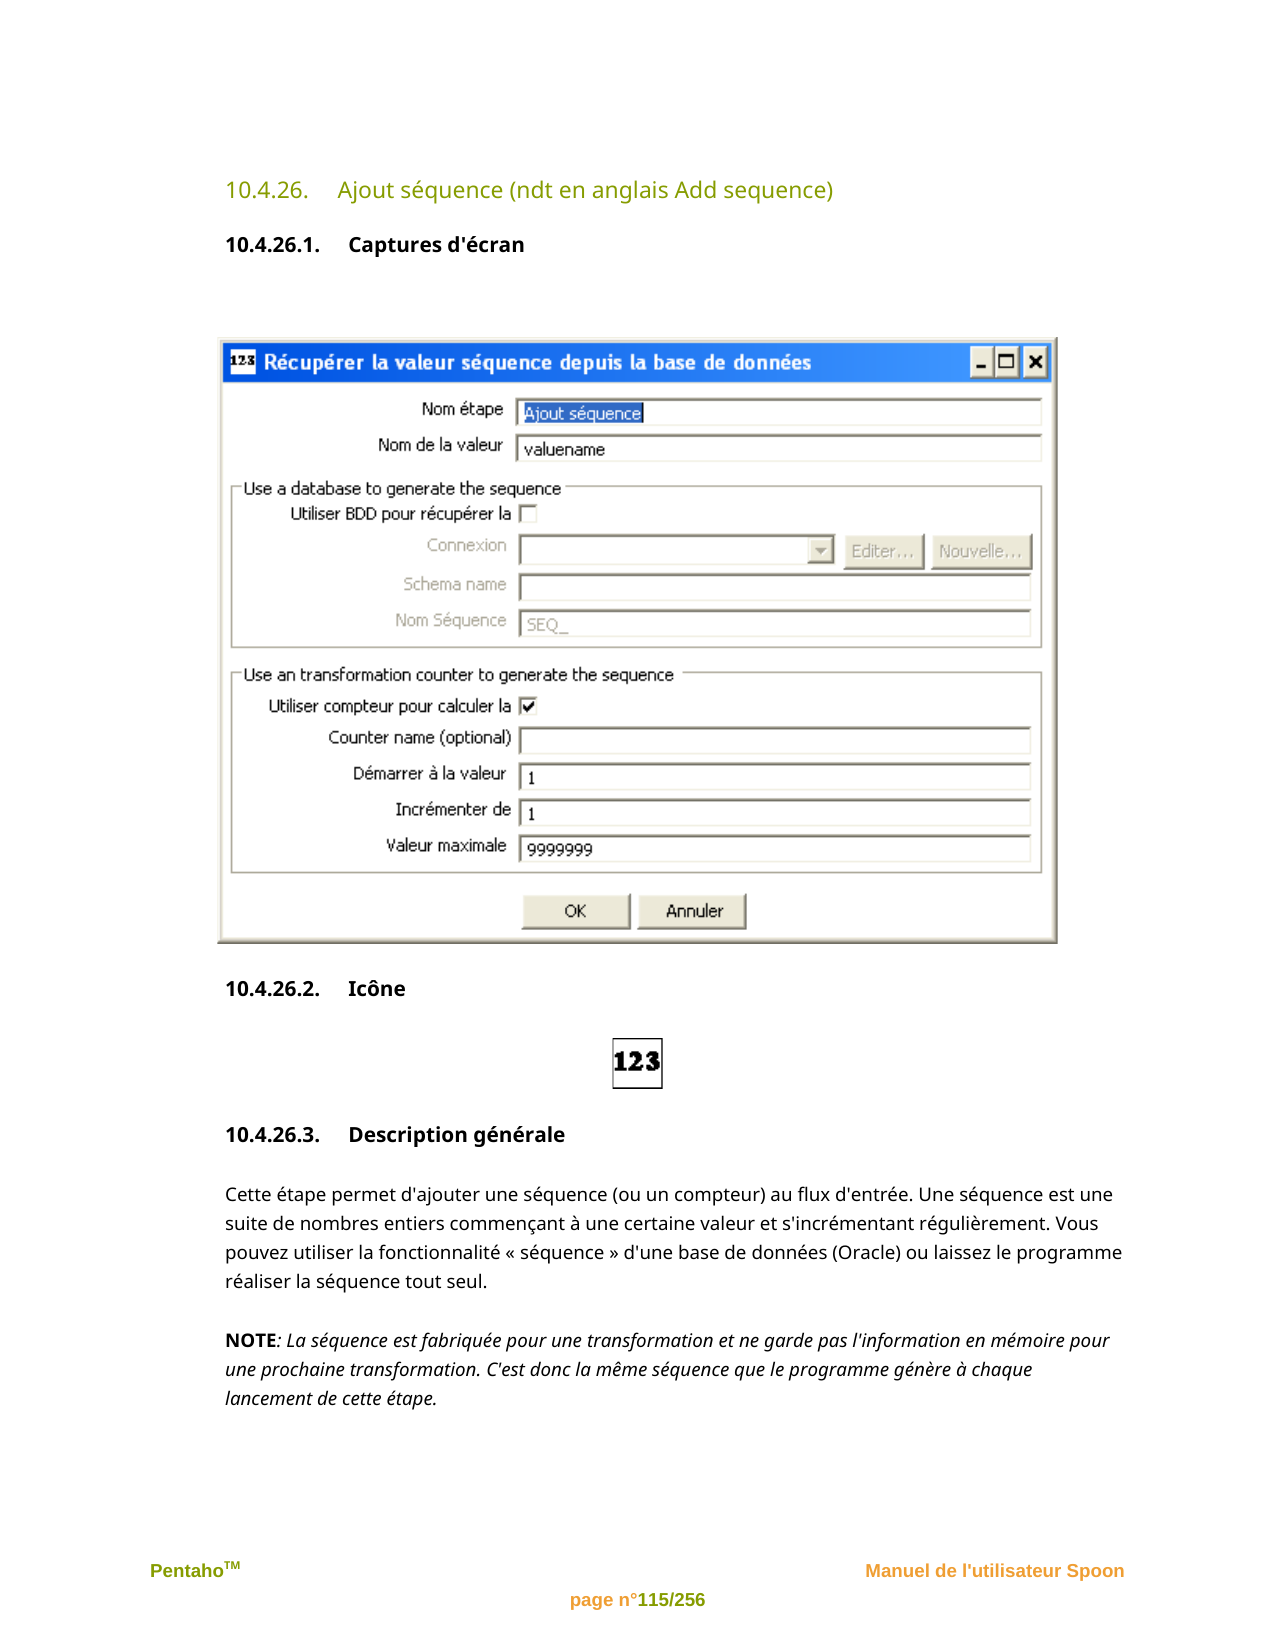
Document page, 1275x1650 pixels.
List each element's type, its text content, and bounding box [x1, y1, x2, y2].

subtitle Captures d'écran [225, 229, 1125, 258]
subtitle Description générale [225, 1028, 1125, 1148]
text NOTE: La séquence est fabriquée pour une transformation et ne garde pas l'information en mémoire pour une prochaine transformation. C'est donc la même séquence que le programme génère à chaque lancement de cette étape. [225, 1324, 1125, 1412]
picture [612, 1038, 663, 1089]
picture [217, 337, 1058, 944]
subtitle Ajout séquence (ndt en anglais Add sequence) [225, 175, 1125, 204]
subtitle Icône [225, 283, 1125, 1003]
text Cette étape permet d'ajouter une séquence (ou un compteur) au flux d'entrée. Une séquence est une suite de nombres entiers commençant à une certaine valeur et s'incrémentant régulièrement. Vous pouvez utiliser la fonctionnalité « séquence » d'une base de données (Oracle) ou laissez le programme réaliser la séquence tout seul. [225, 1178, 1125, 1295]
